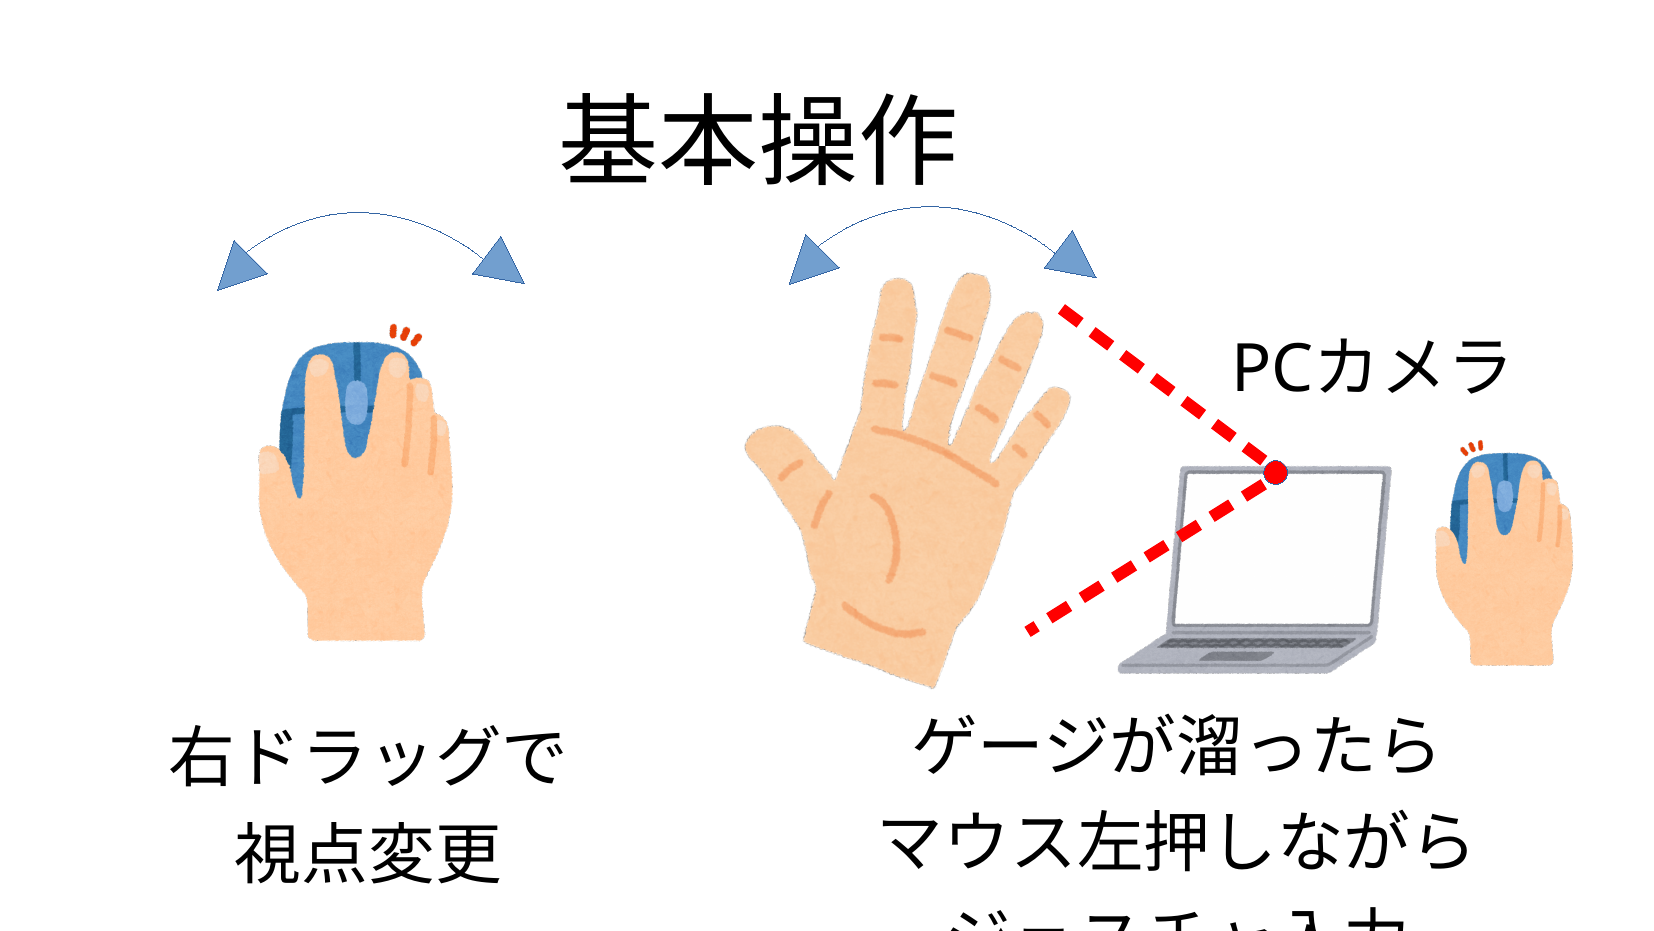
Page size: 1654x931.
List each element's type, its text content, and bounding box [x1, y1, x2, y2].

text_box [217, 240, 268, 291]
picture [248, 318, 465, 650]
picture [649, 194, 1398, 739]
text_box ゲージが溜ったら マウス左押しながら ジェスチャ入力 [862, 685, 1524, 901]
text_box [1044, 230, 1097, 278]
text_box 右ドラッグで 視点変更 [153, 696, 603, 886]
text_box [1263, 460, 1288, 485]
text_box [472, 236, 525, 284]
text_box PCカメラ [1216, 306, 1548, 455]
text_box [789, 234, 840, 285]
text_box 基本操作 [543, 54, 1075, 193]
picture [1429, 436, 1583, 672]
